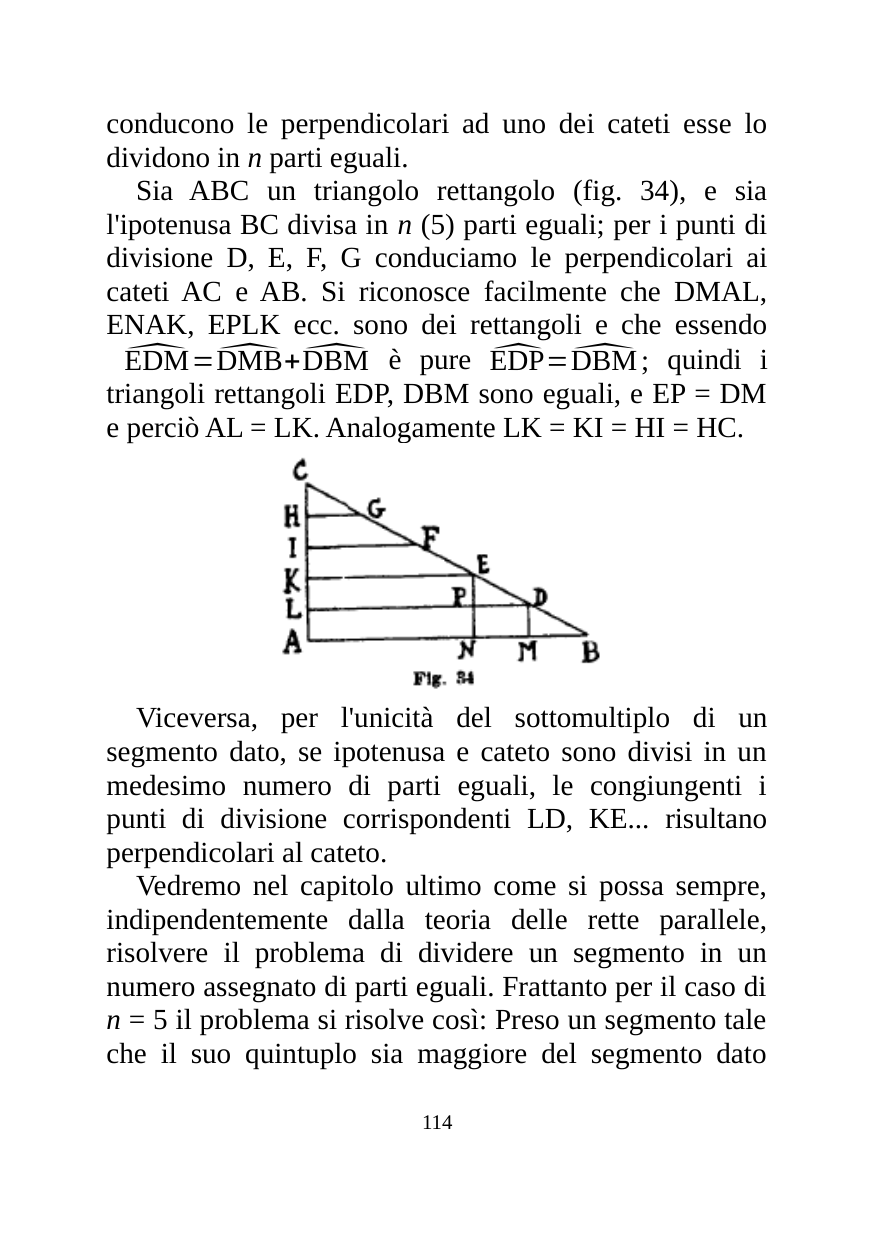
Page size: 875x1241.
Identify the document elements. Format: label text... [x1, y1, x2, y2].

text Vedremo nel capitolo ultimo come si possa sempre, indipendentemente dalla teoria delle rette parallele, risolvere il problema di dividere un segmento in un numero assegnato di parti eguali. Frattanto per il caso di n = 5 il problema si risolve così: Preso un segmento tale che il suo quintuplo sia maggiore del segmento dato [106, 868, 768, 1069]
picture [257, 443, 617, 701]
text conducono le perpendicolari ad uno dei cateti esse lo dividono in n parti eguali. [106, 106, 768, 173]
text Sia ABC un triangolo rettangolo (fig. 34), e sia l'ipotenusa BC divisa in n (5) parti eguali; per i punti di divisione D, E, F, G conduciamo le perpendicolari ai cateti AC e AB. Si riconosce facilmente che DMAL, ENAK, EPLK ecc. sono dei rettangoli e che essendoè purequindi i triangoli rettangoli EDP, DBM sono eguali, e EP = DM e perciò AL = LK. Analogamente LK = KI = HI = HC. [106, 173, 768, 444]
text Viceversa, per l'unicità del sottomultiplo di un segmento dato, se ipotenusa e cateto sono divisi in un medesimo numero di parti eguali, le congiungenti i punti di divisione corrispondenti LD, KE... risultano perpendicolari al cateto. [106, 701, 768, 868]
